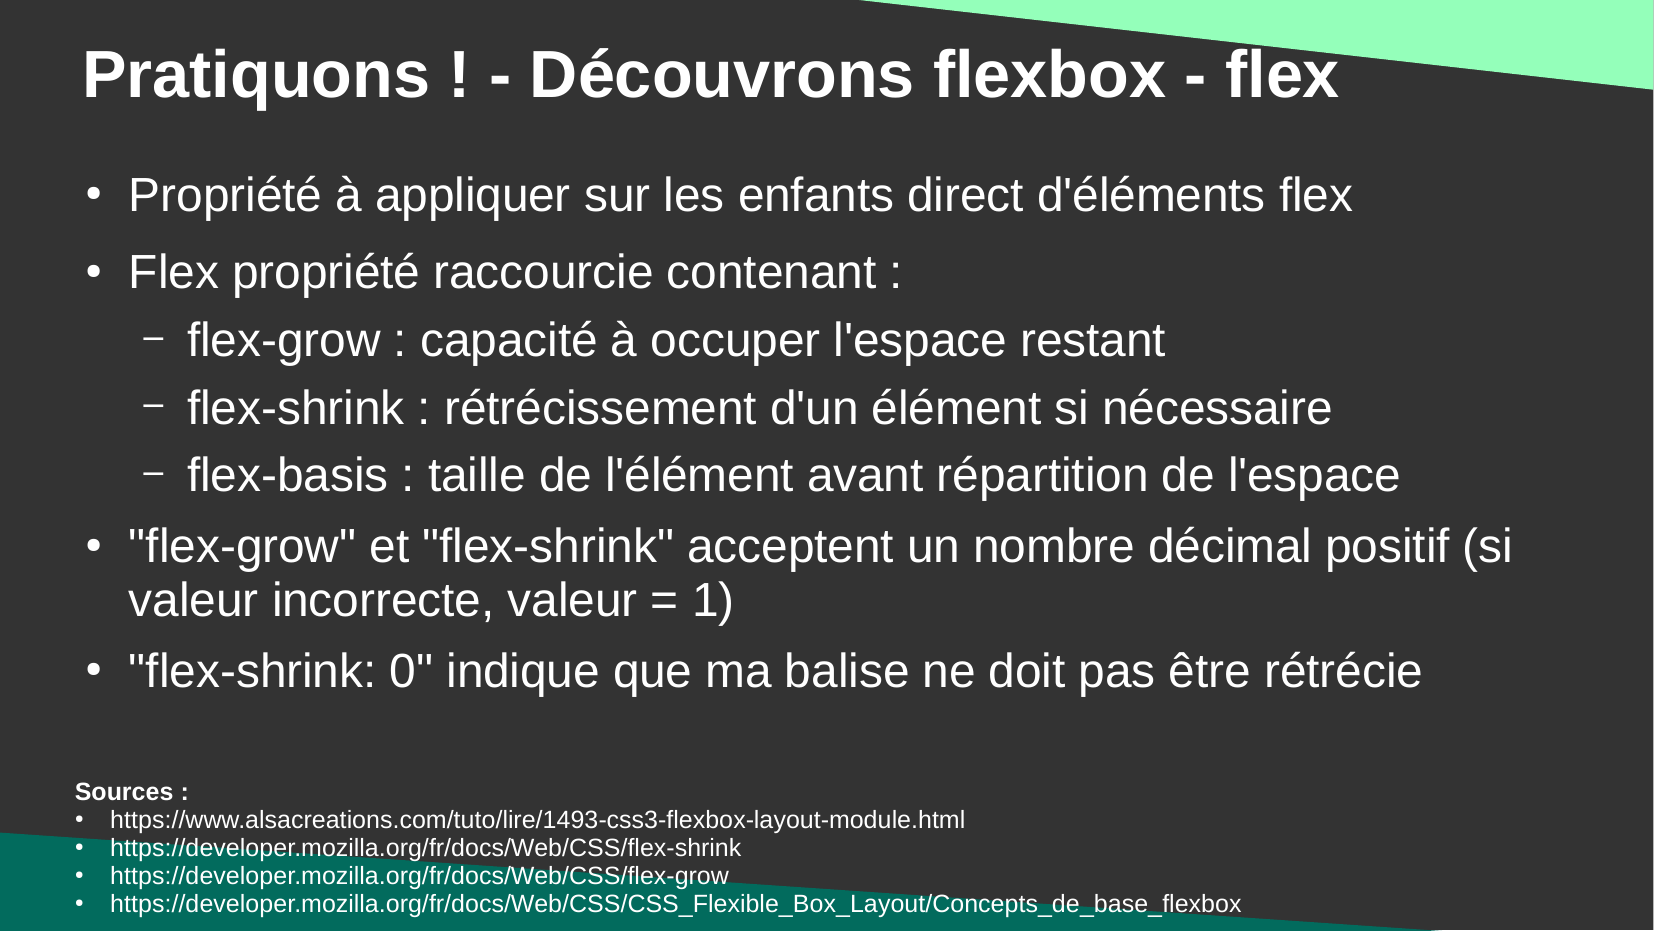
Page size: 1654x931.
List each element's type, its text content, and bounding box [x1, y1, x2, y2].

text_box Sources : https://www.alsacreations.com/tuto/lire/1493-css3-flexbox-layout-module.html https://developer.mozilla.org/fr/docs/Web/CSS/flex-shrink https://developer.mozilla.org/fr/docs/Web/CSS/flex-grow https://developer.mozilla.org/fr/docs/Web/CSS/CSS_Flexible_Box_Layout/Concepts_de_base_flexbox [60, 770, 1546, 931]
text_box [859, 0, 1654, 90]
list Propriété à appliquer sur les enfants direct d'éléments flex Flex propriété raccourcie contenant : flex-grow : capacité à occuper l'espace restant flex-shrink : rétrécissement d'un élément si nécessaire flex-basis : taille de l'élément avant répartition de l'espace "flex-grow" et "flex-shrink" acceptent un nombre décimal positif (si valeur incorrecte, valeur = 1) "flex-shrink: 0" indique que ma balise ne doit pas être rétrécie [70, 168, 1619, 709]
title Pratiquons ! - Découvrons flexbox - flex [82, 37, 1630, 112]
